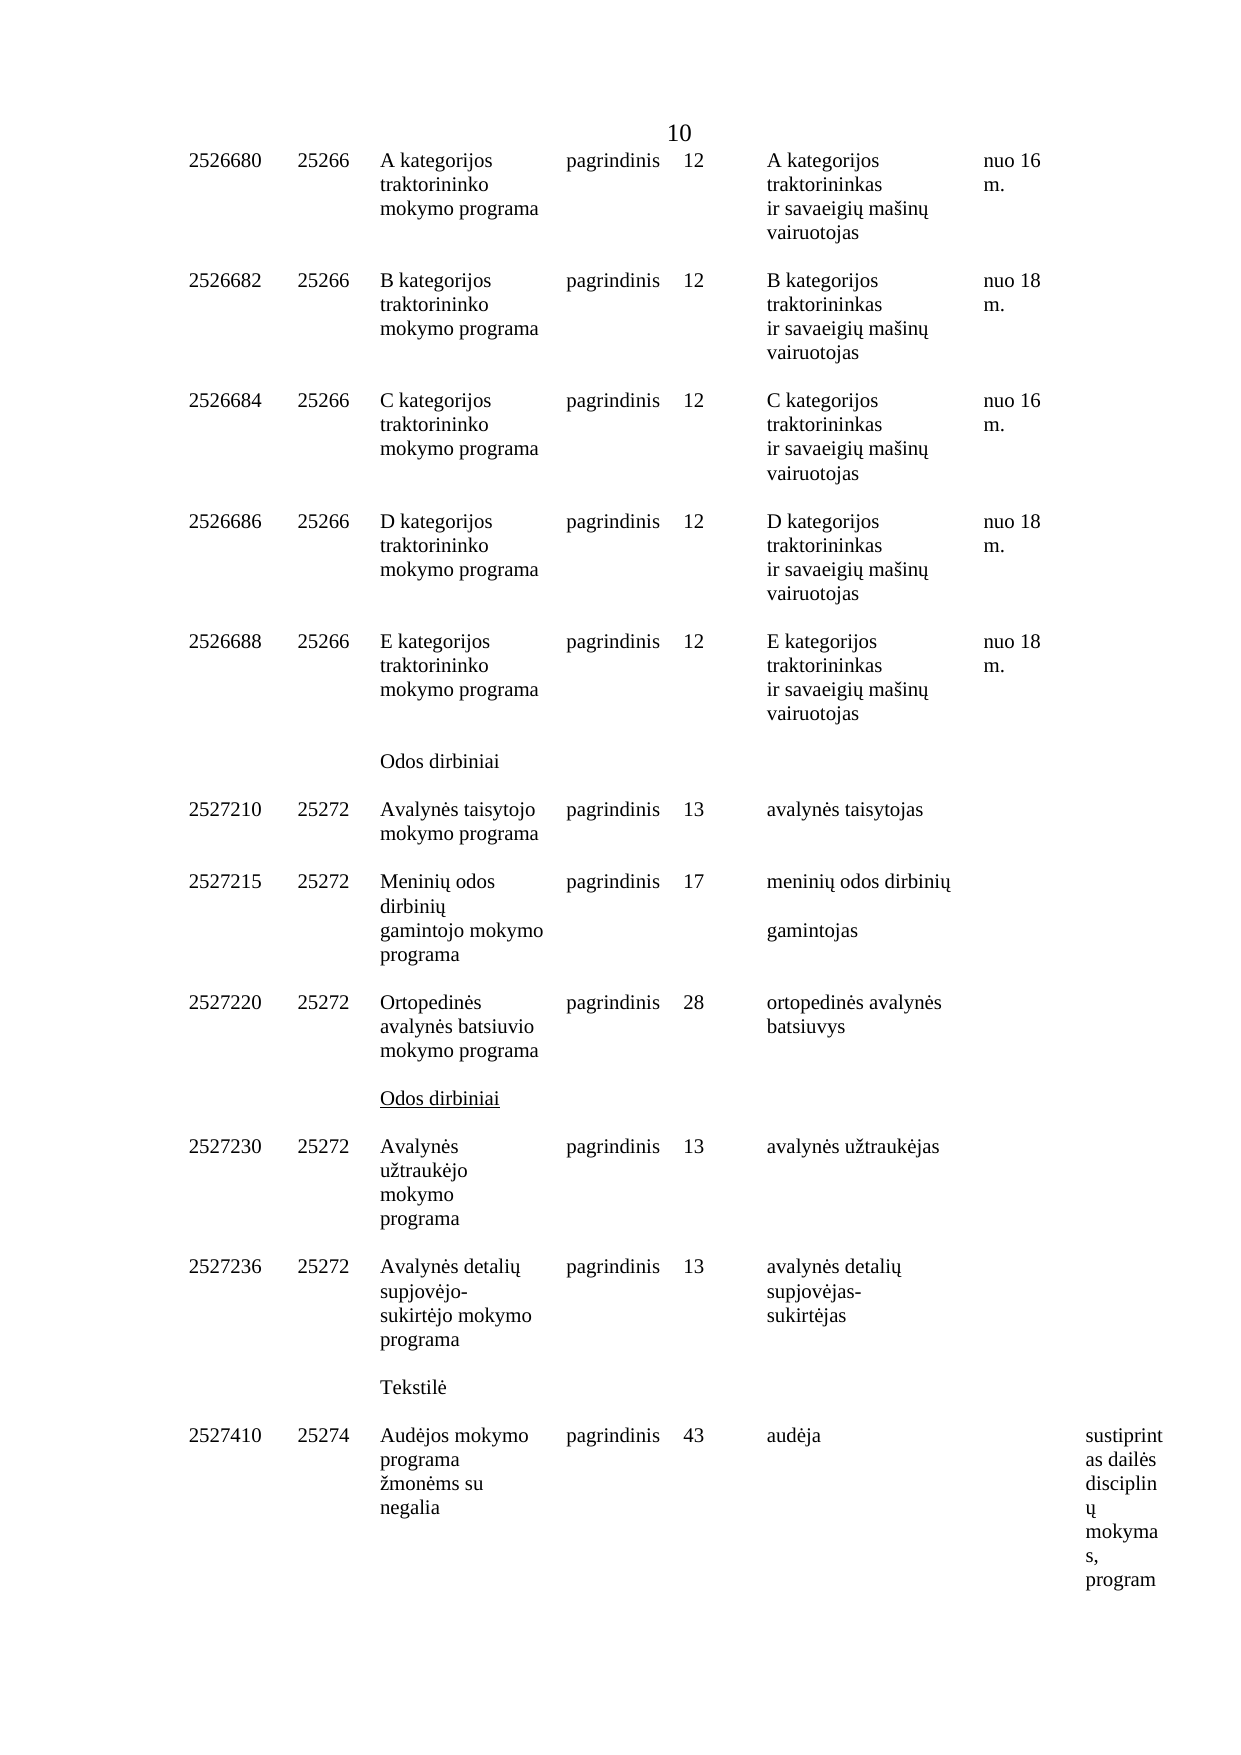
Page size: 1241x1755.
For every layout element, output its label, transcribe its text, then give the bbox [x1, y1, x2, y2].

table_cell E kategorijos traktorininkas ir savaeigių mašinų vairuotojas [755, 629, 972, 725]
table_cell [1074, 148, 1176, 196]
table_cell [555, 1471, 672, 1519]
table_cell [1176, 1038, 1186, 1062]
table_cell nuo 18 m. [972, 268, 1074, 316]
table_cell [1074, 797, 1176, 821]
table_cell [286, 485, 368, 508]
table_cell [1074, 1375, 1176, 1399]
table_cell 2527236 [177, 1255, 286, 1303]
table_cell [1074, 1134, 1176, 1206]
table_cell 13 [672, 1255, 755, 1303]
table_cell Avalynės užtraukėjo mokymo [369, 1134, 555, 1206]
table_cell [672, 677, 755, 725]
table_cell [1074, 509, 1176, 557]
table_cell [1186, 1375, 1204, 1399]
table_cell [555, 605, 672, 629]
table_cell [1074, 821, 1176, 845]
table_cell [286, 1375, 368, 1399]
table_cell Odos dirbiniai [369, 1086, 555, 1110]
table_cell [177, 1567, 286, 1591]
table_cell D kategorijos traktorininkas ir savaeigių mašinų vairuotojas [755, 509, 972, 605]
table_cell gamintojas [755, 918, 972, 966]
table_cell [755, 845, 972, 869]
table_cell [1176, 1543, 1186, 1567]
table_cell 17 [672, 870, 755, 918]
table_cell [755, 1567, 972, 1591]
table_cell 43 [672, 1423, 755, 1471]
table_cell [755, 966, 972, 990]
table_cell [1074, 268, 1176, 316]
table_cell [1074, 1230, 1176, 1254]
table_cell [672, 1038, 755, 1062]
table_cell [286, 557, 368, 605]
table_cell [1176, 870, 1186, 918]
table_cell [972, 773, 1074, 797]
table_cell [755, 1471, 972, 1519]
table_cell [1186, 196, 1204, 244]
table_cell [1176, 1519, 1186, 1543]
table_cell [1176, 1134, 1186, 1206]
table_cell [1186, 244, 1204, 268]
table_cell Ortopedinės avalynės batsiuvio [369, 990, 555, 1038]
table_cell B kategorijos traktorininko [369, 268, 555, 316]
table_cell [555, 557, 672, 605]
table_cell [555, 749, 672, 773]
table_cell [1186, 1206, 1204, 1230]
table_cell [1186, 990, 1204, 1038]
table_cell [286, 1086, 368, 1110]
table_cell [286, 1471, 368, 1519]
table_cell [177, 725, 286, 749]
table_cell [972, 918, 1074, 966]
table_cell [972, 364, 1074, 388]
table_cell [972, 1567, 1074, 1591]
table_cell mokymo programa [369, 316, 555, 364]
table_cell [672, 244, 755, 268]
table_cell [1186, 316, 1204, 364]
table_cell pagrindinis [555, 388, 672, 436]
table_cell [177, 1399, 286, 1423]
table_cell [177, 1206, 286, 1230]
table_cell [972, 1471, 1074, 1519]
table_cell mokymo programa [369, 436, 555, 484]
table_cell [755, 1519, 972, 1543]
table_cell [555, 1110, 672, 1134]
table_cell 12 [672, 388, 755, 436]
table_cell [177, 485, 286, 508]
table_cell [972, 1110, 1074, 1134]
table_cell [286, 749, 368, 773]
table_cell [755, 1375, 972, 1399]
table_cell 28 [672, 990, 755, 1038]
table_cell [755, 605, 972, 629]
table_cell [1186, 1038, 1204, 1062]
table_cell [177, 1351, 286, 1375]
table_cell pagrindinis [555, 1423, 672, 1471]
table_cell [1176, 388, 1186, 436]
table_cell [369, 845, 555, 869]
table_cell [672, 1567, 755, 1591]
table_cell [286, 1206, 368, 1230]
table_cell [755, 364, 972, 388]
table_cell pagrindinis [555, 1255, 672, 1303]
table_cell 12 [672, 629, 755, 677]
table_cell [286, 1543, 368, 1567]
table_cell [286, 677, 368, 725]
table_cell [672, 605, 755, 629]
table_cell [1176, 966, 1186, 990]
table_cell 2526686 [177, 509, 286, 557]
table_cell [369, 1399, 555, 1423]
table_cell [1176, 990, 1186, 1038]
table_cell [672, 1303, 755, 1351]
table_cell 12 [672, 509, 755, 557]
table_cell [1176, 677, 1186, 725]
table_cell [286, 1038, 368, 1062]
table_cell [1186, 148, 1204, 196]
table_cell [672, 485, 755, 508]
table_cell [972, 1543, 1074, 1567]
table_cell [177, 196, 286, 244]
table_cell sukirtėjas [755, 1303, 972, 1351]
table_cell [672, 1351, 755, 1375]
table_cell žmonėms su negalia [369, 1471, 555, 1519]
table_cell [286, 605, 368, 629]
table_cell 2527215 [177, 870, 286, 918]
table_cell [177, 1038, 286, 1062]
table_cell [1176, 845, 1186, 869]
table_cell [1186, 1230, 1204, 1254]
table_cell [286, 1519, 368, 1543]
table_cell [555, 1038, 672, 1062]
table_cell [286, 436, 368, 484]
table_cell [755, 749, 972, 773]
table_cell nuo 16 m. [972, 148, 1074, 196]
table_cell [177, 244, 286, 268]
table_cell 12 [672, 148, 755, 196]
table_cell 2526682 [177, 268, 286, 316]
table_cell [1186, 605, 1204, 629]
table_cell [177, 677, 286, 725]
table_cell 13 [672, 797, 755, 821]
table_cell [1074, 1351, 1176, 1375]
table_cell [1186, 1086, 1204, 1110]
table_cell [672, 1230, 755, 1254]
table_cell [286, 1399, 368, 1423]
table_cell 2526680 [177, 148, 286, 196]
table_cell [286, 1351, 368, 1375]
table_cell [1074, 1110, 1176, 1134]
table_cell [369, 1543, 555, 1567]
table_cell [1176, 148, 1186, 196]
table_cell Avalynės detalių supjovėjo- [369, 1255, 555, 1303]
table_cell [755, 244, 972, 268]
table_cell [555, 773, 672, 797]
table_cell [672, 1375, 755, 1399]
table_cell [1074, 845, 1176, 869]
table_cell [369, 244, 555, 268]
table_cell [1074, 485, 1176, 508]
table_cell [672, 918, 755, 966]
table_cell [972, 485, 1074, 508]
table_cell [672, 1086, 755, 1110]
table_cell [1176, 605, 1186, 629]
table_cell [1176, 629, 1186, 677]
table_cell [177, 773, 286, 797]
table_cell [177, 966, 286, 990]
table_cell 2527220 [177, 990, 286, 1038]
table_cell [972, 1519, 1074, 1543]
table_cell [369, 966, 555, 990]
table_cell pagrindinis [555, 268, 672, 316]
table_cell [555, 1375, 672, 1399]
table_cell [1074, 773, 1176, 797]
table_cell [555, 196, 672, 244]
table_cell [755, 1543, 972, 1567]
table_cell mokymo programa [369, 557, 555, 605]
table_cell [972, 1303, 1074, 1351]
table_cell [177, 557, 286, 605]
table_cell Odos dirbiniai [369, 749, 555, 773]
table_cell [555, 1086, 672, 1110]
table_cell [672, 364, 755, 388]
table_cell [972, 1038, 1074, 1062]
table_cell [1074, 966, 1176, 990]
table_cell [972, 966, 1074, 990]
table_cell [672, 749, 755, 773]
table_cell [972, 1086, 1074, 1110]
table_cell [672, 557, 755, 605]
table_cell C kategorijos traktorininko [369, 388, 555, 436]
table_cell [286, 364, 368, 388]
table_cell [755, 1206, 972, 1230]
table_cell [1186, 1543, 1204, 1567]
table_cell [672, 1471, 755, 1519]
table_cell E kategorijos traktorininko [369, 629, 555, 677]
table_cell Meninių odos dirbinių [369, 870, 555, 918]
table_cell [177, 1062, 286, 1086]
table_cell mokymo programa [369, 677, 555, 725]
table_cell [1074, 388, 1176, 436]
table_cell [177, 749, 286, 773]
table_cell [1074, 244, 1176, 268]
table_cell [1074, 677, 1176, 725]
table_cell [972, 244, 1074, 268]
table_cell [755, 773, 972, 797]
table_cell [1176, 1567, 1186, 1591]
table_cell [369, 1567, 555, 1591]
table_cell [555, 244, 672, 268]
table_cell 25266 [286, 629, 368, 677]
table_cell [972, 797, 1074, 821]
table_cell [1074, 1399, 1176, 1423]
table_cell [177, 1230, 286, 1254]
table_cell [1186, 629, 1204, 677]
table_cell 2526684 [177, 388, 286, 436]
table_cell [555, 725, 672, 749]
table_cell [286, 1110, 368, 1134]
table_cell [1074, 725, 1176, 749]
table_cell [972, 1134, 1074, 1206]
table_cell [286, 918, 368, 966]
table_cell [1074, 1255, 1176, 1303]
table_cell A kategorijos traktorininkas ir savaeigių mašinų vairuotojas [755, 148, 972, 244]
table_cell 25272 [286, 797, 368, 821]
table_cell [177, 1519, 286, 1543]
table_cell pagrindinis [555, 797, 672, 821]
table_cell [672, 966, 755, 990]
table_cell [555, 918, 672, 966]
table_cell [1186, 268, 1204, 316]
table_cell [1074, 870, 1176, 918]
table_cell [286, 1062, 368, 1086]
table_cell [672, 845, 755, 869]
table_cell [1186, 725, 1204, 749]
table_cell [1176, 797, 1186, 821]
table_cell 2527410 [177, 1423, 286, 1471]
table_cell [1186, 749, 1204, 773]
table_cell [755, 1399, 972, 1423]
table_cell [555, 1303, 672, 1351]
table_cell [672, 436, 755, 484]
table_cell [1176, 1375, 1186, 1399]
table_cell [1186, 557, 1204, 605]
table_cell [672, 1062, 755, 1086]
table_cell [1176, 749, 1186, 773]
table_cell [369, 605, 555, 629]
table_cell [555, 364, 672, 388]
table_cell [1176, 316, 1186, 364]
table_cell [1176, 1110, 1186, 1134]
table_cell ortopedinės avalynės batsiuvys [755, 990, 972, 1038]
table_cell Audėjos mokymo programa [369, 1423, 555, 1471]
table_cell [1186, 918, 1204, 966]
table_cell [1176, 1399, 1186, 1423]
table_cell [972, 1375, 1074, 1399]
table_cell [555, 966, 672, 990]
table_cell [972, 196, 1074, 244]
table_cell [286, 725, 368, 749]
table_cell [555, 1519, 672, 1543]
table_cell B kategorijos traktorininkas ir savaeigių mašinų vairuotojas [755, 268, 972, 364]
table_cell [369, 1519, 555, 1543]
table_cell [555, 1062, 672, 1086]
table_cell [1074, 1086, 1176, 1110]
table_cell 25272 [286, 990, 368, 1038]
table_cell [672, 1543, 755, 1567]
table_cell [1186, 677, 1204, 725]
table_cell [369, 485, 555, 508]
table_cell D kategorijos traktorininko [369, 509, 555, 557]
table_cell [1186, 1399, 1204, 1423]
table_cell [1176, 918, 1186, 966]
table_cell [1186, 821, 1204, 845]
table_cell [1176, 1086, 1186, 1110]
table_cell [286, 821, 368, 845]
table_cell [177, 1303, 286, 1351]
table_cell [755, 821, 972, 845]
table_cell [1186, 509, 1204, 557]
table_cell [1176, 1062, 1186, 1086]
table_cell [755, 1110, 972, 1134]
table_cell [555, 677, 672, 725]
table_cell [286, 196, 368, 244]
table_cell [1186, 1351, 1204, 1375]
table_cell [972, 1206, 1074, 1230]
table_cell [555, 436, 672, 484]
table_cell nuo 18 m. [972, 629, 1074, 677]
table_cell [672, 1399, 755, 1423]
table_cell sustiprintas dailės disciplinų mokymas, program [1074, 1423, 1176, 1591]
table_cell [1074, 364, 1176, 388]
table_cell [1186, 1134, 1204, 1206]
table_cell [369, 1062, 555, 1086]
table_cell [555, 1206, 672, 1230]
table_cell mokymo programa [369, 1038, 555, 1062]
table_cell pagrindinis [555, 629, 672, 677]
table_cell [1074, 1303, 1176, 1351]
table_cell [972, 725, 1074, 749]
table_cell [672, 316, 755, 364]
table_cell [972, 1062, 1074, 1086]
table_cell mokymo programa [369, 196, 555, 244]
table_cell [1186, 436, 1204, 484]
table_cell [672, 773, 755, 797]
table_cell [369, 725, 555, 749]
table_cell 12 [672, 268, 755, 316]
table_cell [1176, 436, 1186, 484]
table_cell [1176, 485, 1186, 508]
table_cell 25272 [286, 870, 368, 918]
table_cell [555, 845, 672, 869]
table_cell pagrindinis [555, 509, 672, 557]
table_cell [972, 749, 1074, 773]
table_cell [972, 605, 1074, 629]
table_cell [1176, 557, 1186, 605]
table_cell avalynės taisytojas [755, 797, 972, 821]
table_cell [1186, 1255, 1204, 1303]
table_cell [555, 1399, 672, 1423]
table_cell [177, 1543, 286, 1567]
table_cell [672, 1519, 755, 1543]
table_cell [177, 845, 286, 869]
table_cell [177, 1110, 286, 1134]
table_cell [177, 821, 286, 845]
table_cell [555, 821, 672, 845]
table_cell [369, 1110, 555, 1134]
table_cell 2526688 [177, 629, 286, 677]
table_cell [1176, 773, 1186, 797]
table_cell [1176, 196, 1186, 244]
table_cell [286, 244, 368, 268]
table_cell [972, 1351, 1074, 1375]
table_cell [177, 1375, 286, 1399]
table_cell [1176, 509, 1186, 557]
table_cell [1186, 1110, 1204, 1134]
table_cell [972, 821, 1074, 845]
table_cell 2527230 [177, 1134, 286, 1206]
table_cell [1186, 1519, 1204, 1543]
table_cell [755, 1038, 972, 1062]
table_cell [1186, 364, 1204, 388]
table_cell [177, 1471, 286, 1519]
table_cell [1074, 557, 1176, 605]
table_cell [755, 1230, 972, 1254]
table_cell gamintojo mokymo programa [369, 918, 555, 966]
table_cell [1074, 605, 1176, 629]
table_cell [1186, 1567, 1204, 1591]
table_cell [369, 773, 555, 797]
table_cell [755, 1351, 972, 1375]
table_cell audėja [755, 1423, 972, 1471]
table_cell [1176, 1471, 1186, 1519]
table_cell Tekstilė [369, 1375, 555, 1399]
table_cell [972, 436, 1074, 484]
table_cell avalynės užtraukėjas [755, 1134, 972, 1206]
table_cell [555, 1351, 672, 1375]
table_cell [177, 364, 286, 388]
table_cell [755, 725, 972, 749]
table_cell [755, 1086, 972, 1110]
table_cell A kategorijos traktorininko [369, 148, 555, 196]
table_cell [1176, 1206, 1186, 1230]
table_cell [1176, 821, 1186, 845]
table_cell [1074, 196, 1176, 244]
table_cell meninių odos dirbinių [755, 870, 972, 918]
table_cell [672, 1110, 755, 1134]
table_cell [1074, 1038, 1176, 1062]
table_cell [972, 316, 1074, 364]
table_cell [1186, 773, 1204, 797]
table_cell pagrindinis [555, 870, 672, 918]
table_cell [1186, 1062, 1204, 1086]
table_cell [555, 1230, 672, 1254]
table_cell [1176, 1351, 1186, 1375]
table_cell [972, 1230, 1074, 1254]
table_cell [972, 1255, 1074, 1303]
table_cell [1186, 1471, 1204, 1519]
table_cell [672, 1206, 755, 1230]
table_cell [1074, 749, 1176, 773]
table_cell [369, 1351, 555, 1375]
table_cell pagrindinis [555, 1134, 672, 1206]
table_cell [972, 845, 1074, 869]
table_cell 25266 [286, 268, 368, 316]
table_cell 13 [672, 1134, 755, 1206]
table_cell [755, 485, 972, 508]
table_cell [1176, 364, 1186, 388]
table_cell [1176, 725, 1186, 749]
table_cell [177, 605, 286, 629]
table_cell [286, 316, 368, 364]
table_cell nuo 16 m. [972, 388, 1074, 436]
table_cell [1074, 316, 1176, 364]
table_cell 25274 [286, 1423, 368, 1471]
table_cell [369, 1230, 555, 1254]
table_cell [672, 196, 755, 244]
table_cell [286, 1303, 368, 1351]
table_cell [1176, 1423, 1186, 1471]
table_cell 25266 [286, 509, 368, 557]
table_cell [972, 1399, 1074, 1423]
table_cell [555, 316, 672, 364]
table_cell [1074, 629, 1176, 677]
table_cell [177, 918, 286, 966]
table_cell [1074, 436, 1176, 484]
table_cell 25266 [286, 388, 368, 436]
table_cell [1074, 990, 1176, 1038]
table_cell [1074, 1206, 1176, 1230]
table_cell programa [369, 1206, 555, 1230]
table_cell [1176, 1255, 1186, 1303]
table_cell [972, 557, 1074, 605]
table_cell C kategorijos traktorininkas ir savaeigių mašinų vairuotojas [755, 388, 972, 484]
table_cell 25272 [286, 1134, 368, 1206]
table_cell avalynės detalių supjovėjas- [755, 1255, 972, 1303]
table_cell 2527210 [177, 797, 286, 821]
table_cell [972, 990, 1074, 1038]
table_cell [1176, 1303, 1186, 1351]
table_cell [972, 1423, 1074, 1471]
table_cell [369, 364, 555, 388]
table_cell [1186, 1303, 1204, 1351]
table_cell [755, 1062, 972, 1086]
table_cell sukirtėjo mokymo programa [369, 1303, 555, 1351]
table_cell [672, 821, 755, 845]
table_cell 25266 [286, 148, 368, 196]
table_cell [286, 845, 368, 869]
table_cell pagrindinis [555, 990, 672, 1038]
table_cell [972, 677, 1074, 725]
table_cell [1186, 870, 1204, 918]
table_cell pagrindinis [555, 148, 672, 196]
table_cell 25272 [286, 1255, 368, 1303]
table_cell [555, 1543, 672, 1567]
table_cell [972, 870, 1074, 918]
table_cell [1176, 244, 1186, 268]
table_cell [1186, 845, 1204, 869]
table_cell nuo 18 m. [972, 509, 1074, 557]
table_cell [555, 485, 672, 508]
table_cell [1176, 1230, 1186, 1254]
table_cell [1186, 1423, 1204, 1471]
table_cell [286, 1567, 368, 1591]
table_cell [286, 1230, 368, 1254]
table_cell [1186, 966, 1204, 990]
table_cell [1074, 1062, 1176, 1086]
table_cell [1074, 918, 1176, 966]
table_cell [286, 966, 368, 990]
table_cell [1186, 485, 1204, 508]
table_cell [1186, 797, 1204, 821]
table_cell [177, 316, 286, 364]
table_cell [1186, 388, 1204, 436]
table_cell [177, 1086, 286, 1110]
table_cell [555, 1567, 672, 1591]
table_cell [1176, 268, 1186, 316]
table_cell [286, 773, 368, 797]
table_cell [672, 725, 755, 749]
table_cell [177, 436, 286, 484]
table_cell Avalynės taisytojo mokymo programa [369, 797, 555, 845]
